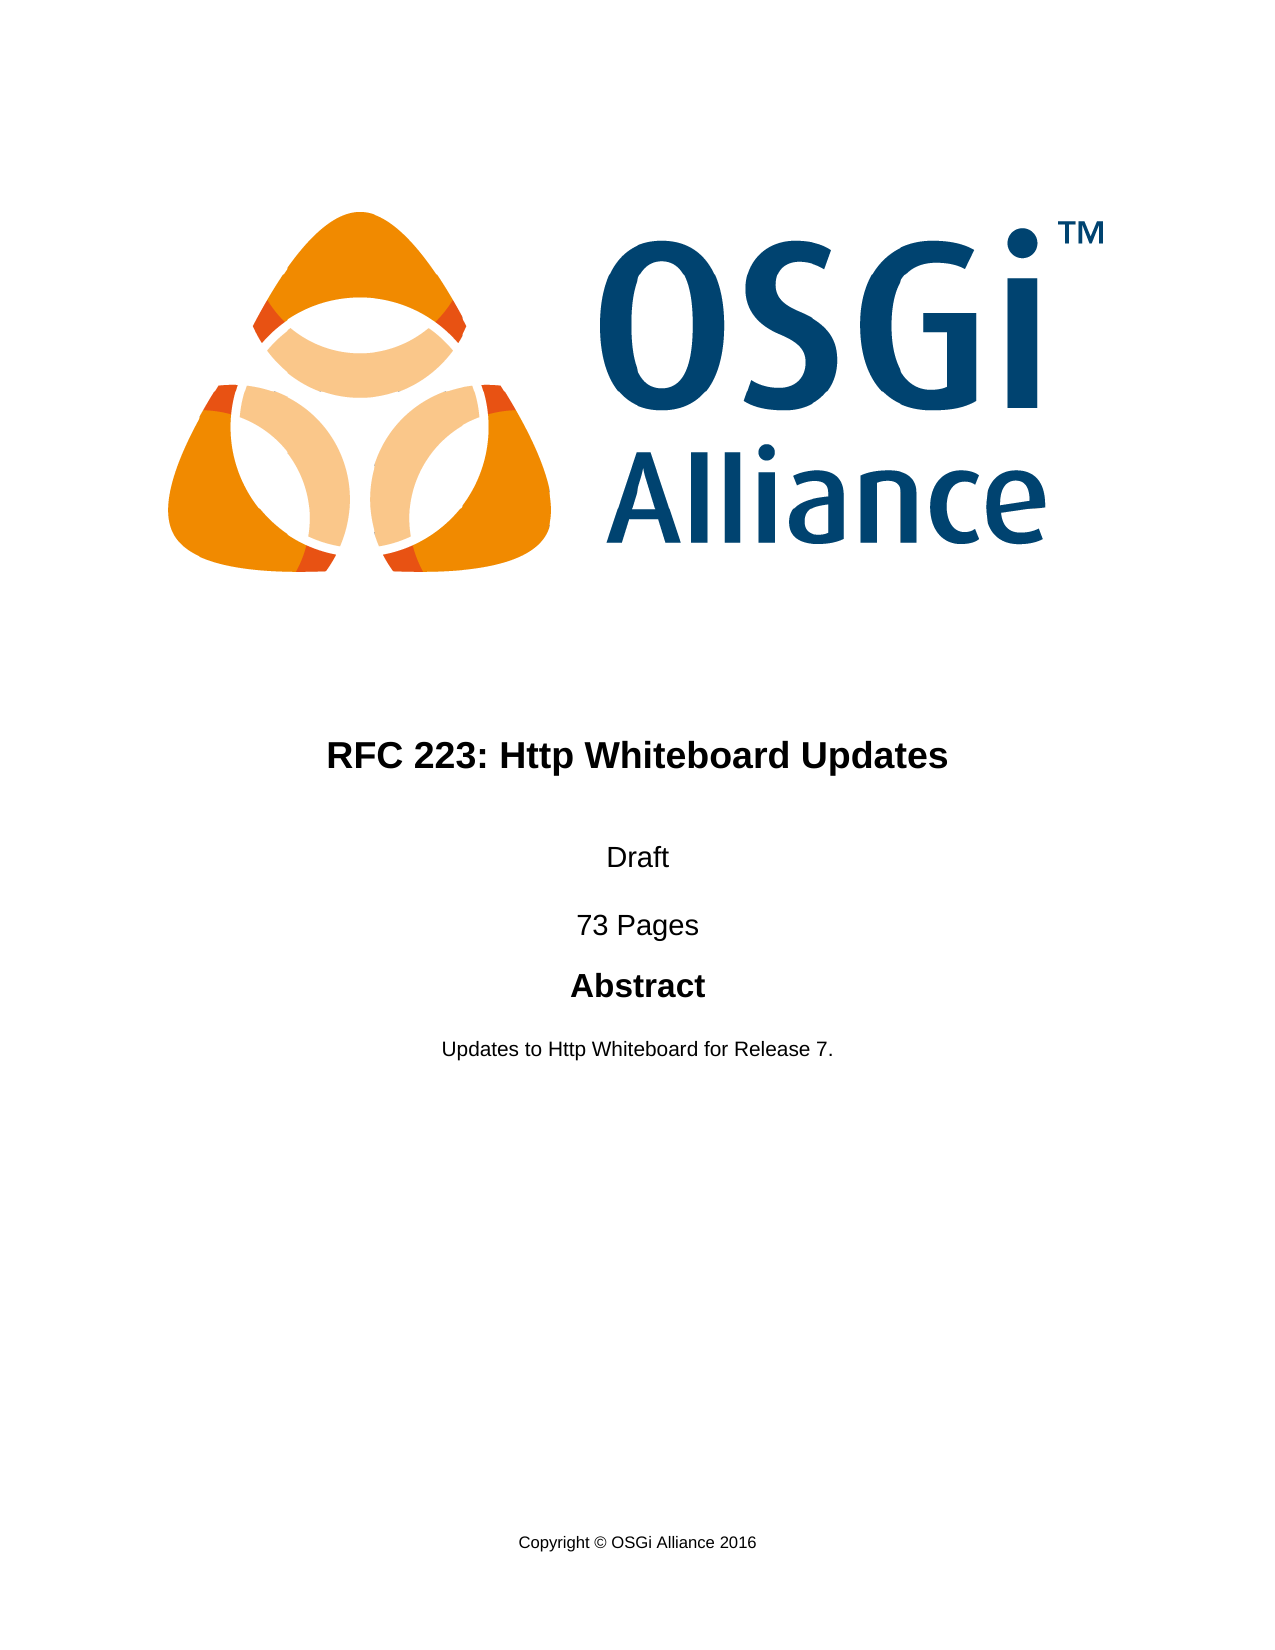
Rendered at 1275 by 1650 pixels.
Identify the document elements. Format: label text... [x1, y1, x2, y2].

title Draft 73 Pages [112, 841, 1162, 941]
title RFC 223: Http Whiteboard Updates [112, 733, 1162, 776]
text Updates to Http Whiteboard for Release 7. [112, 1029, 1162, 1061]
text Abstract [112, 966, 1162, 1004]
picture [112, 158, 1163, 626]
